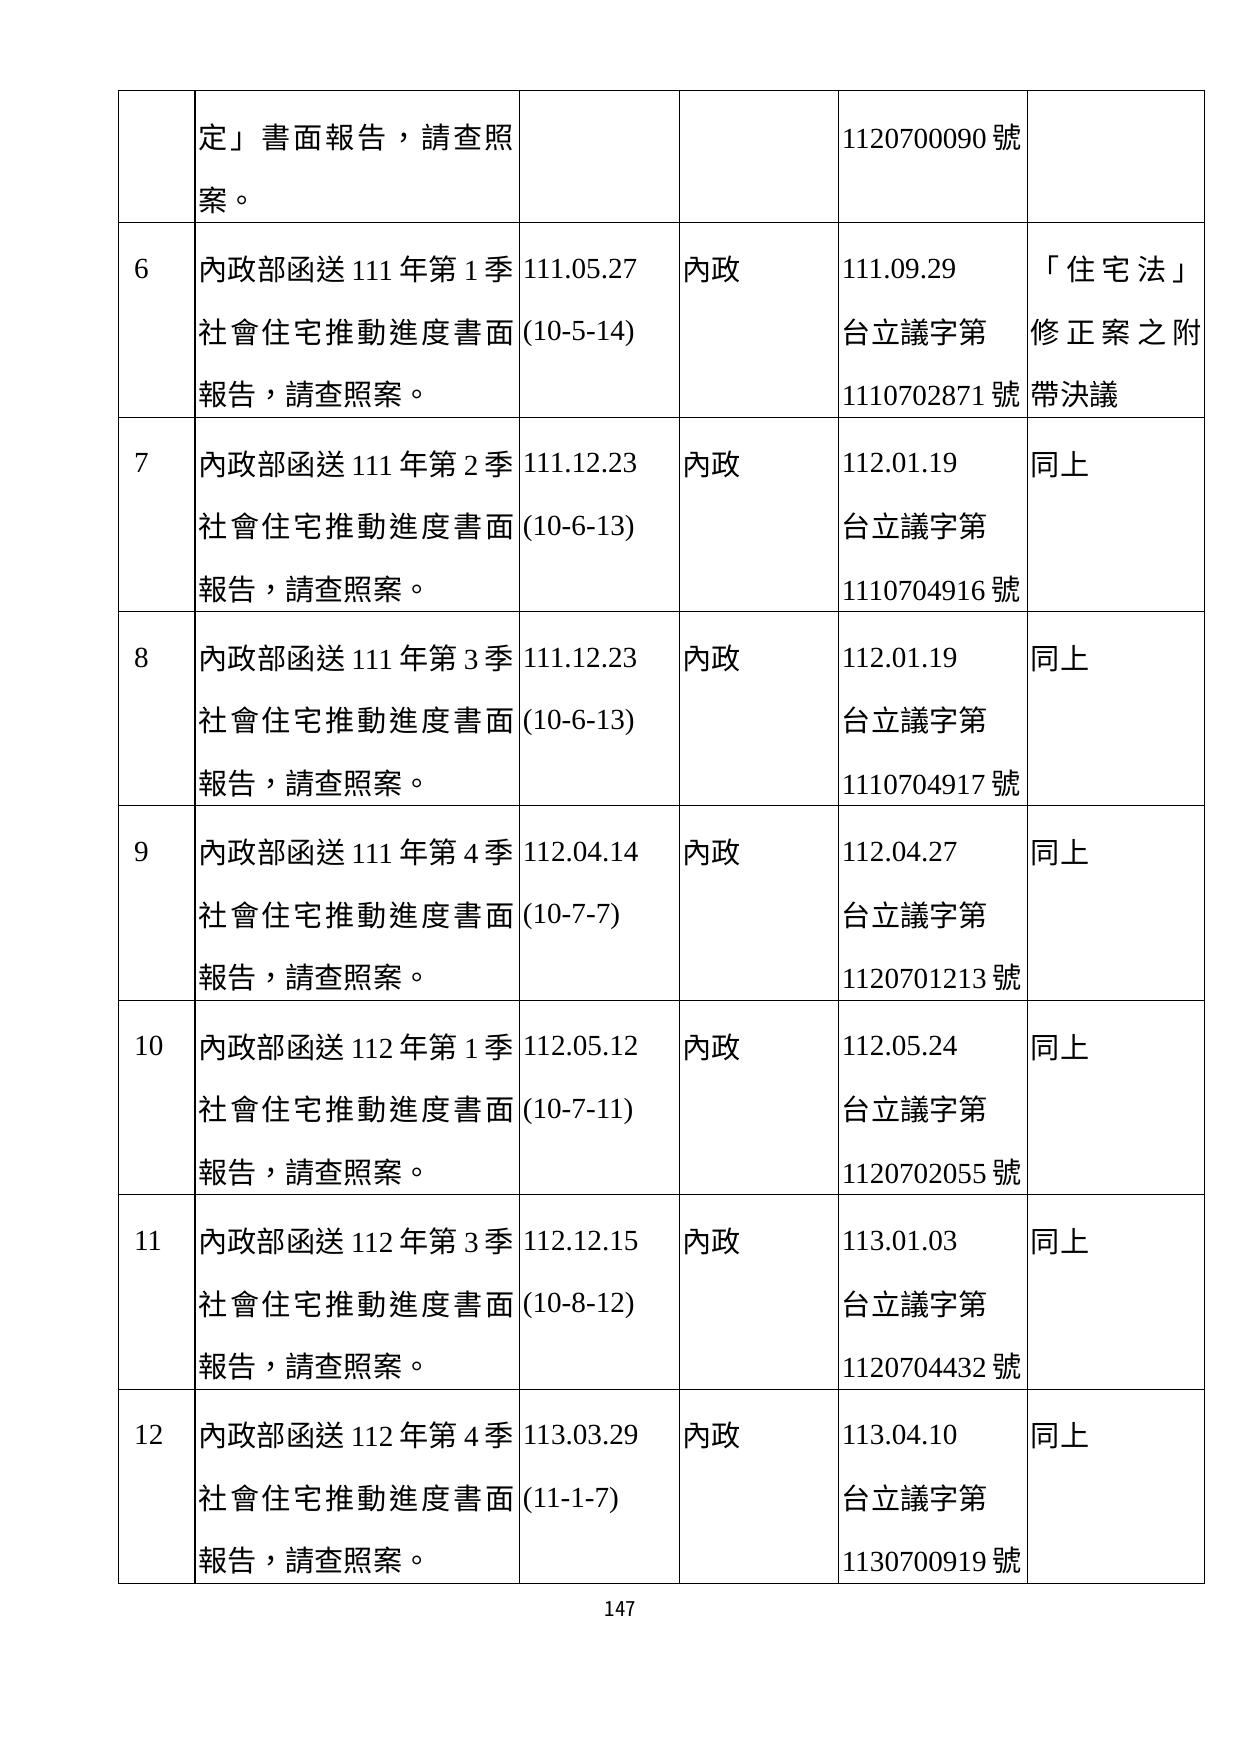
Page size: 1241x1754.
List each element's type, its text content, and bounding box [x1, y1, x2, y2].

table_cell 「住宅法」修正案之附帶決議 [1028, 223, 1204, 417]
table_cell 內政 [680, 1390, 838, 1583]
table_cell 內政部函送111年第4季社會住宅推動進度書面報告，請查照案。 [196, 806, 519, 1000]
table_cell 內政 [680, 806, 838, 1000]
table_cell 內政 [680, 612, 838, 805]
table_cell 內政 [680, 1001, 838, 1194]
table_cell [119, 223, 194, 417]
table_cell 111.12.23 (10-6-13) [520, 612, 679, 805]
table_cell 內政部函送111年第3季社會住宅推動進度書面報告，請查照案。 [196, 612, 519, 805]
table_cell [119, 418, 194, 611]
table_cell 同上 [1028, 418, 1204, 611]
table_cell 113.04.10 台立議字第1130700919號 [839, 1390, 1027, 1583]
table_cell 內政 [680, 418, 838, 611]
table_cell [119, 1195, 194, 1388]
table_cell 內政部函送112年第1季社會住宅推動進度書面報告，請查照案。 [196, 1001, 519, 1194]
table_cell [1028, 91, 1204, 222]
table_cell [680, 91, 838, 222]
table_cell [119, 1390, 194, 1583]
table_cell 111.12.23 (10-6-13) [520, 418, 679, 611]
table_cell [119, 612, 194, 805]
table_cell [119, 806, 194, 1000]
table_cell [119, 1001, 194, 1194]
table_cell 內政 [680, 1195, 838, 1388]
table_cell 112.05.24 台立議字第1120702055號 [839, 1001, 1027, 1194]
table_cell 內政部函送112年第4季社會住宅推動進度書面報告，請查照案。 [196, 1390, 519, 1583]
table_cell 112.01.19 台立議字第1110704917號 [839, 612, 1027, 805]
table_cell 112.04.27 台立議字第1120701213號 [839, 806, 1027, 1000]
table_cell 112.01.19 台立議字第1110704916號 [839, 418, 1027, 611]
table_cell 同上 [1028, 1195, 1204, 1388]
table_cell [119, 91, 194, 222]
table_cell [520, 91, 679, 222]
table_cell 同上 [1028, 1001, 1204, 1194]
table_cell 內政部函送111年第2季社會住宅推動進度書面報告，請查照案。 [196, 418, 519, 611]
table_cell 112.12.15 (10-8-12) [520, 1195, 679, 1388]
table_cell 同上 [1028, 612, 1204, 805]
table_cell 113.01.03 台立議字第1120704432號 [839, 1195, 1027, 1388]
table_cell 同上 [1028, 1390, 1204, 1583]
table_cell 內政部函送111年第1季社會住宅推動進度書面報告，請查照案。 [196, 223, 519, 417]
table_cell 111.09.29 台立議字第1110702871號 [839, 223, 1027, 417]
table_cell 112.05.12 (10-7-11) [520, 1001, 679, 1194]
table_cell 內政 [680, 223, 838, 417]
table_cell 內政部函送112年第3季社會住宅推動進度書面報告，請查照案。 [196, 1195, 519, 1388]
table_cell 113.03.29 (11-1-7) [520, 1390, 679, 1583]
table_cell 1120700090號 [839, 91, 1027, 222]
table_cell 112.04.14 (10-7-7) [520, 806, 679, 1000]
table_cell 111.05.27 (10-5-14) [520, 223, 679, 417]
table_cell 同上 [1028, 806, 1204, 1000]
table_cell 定」書面報告，請查照案。 [196, 91, 519, 222]
